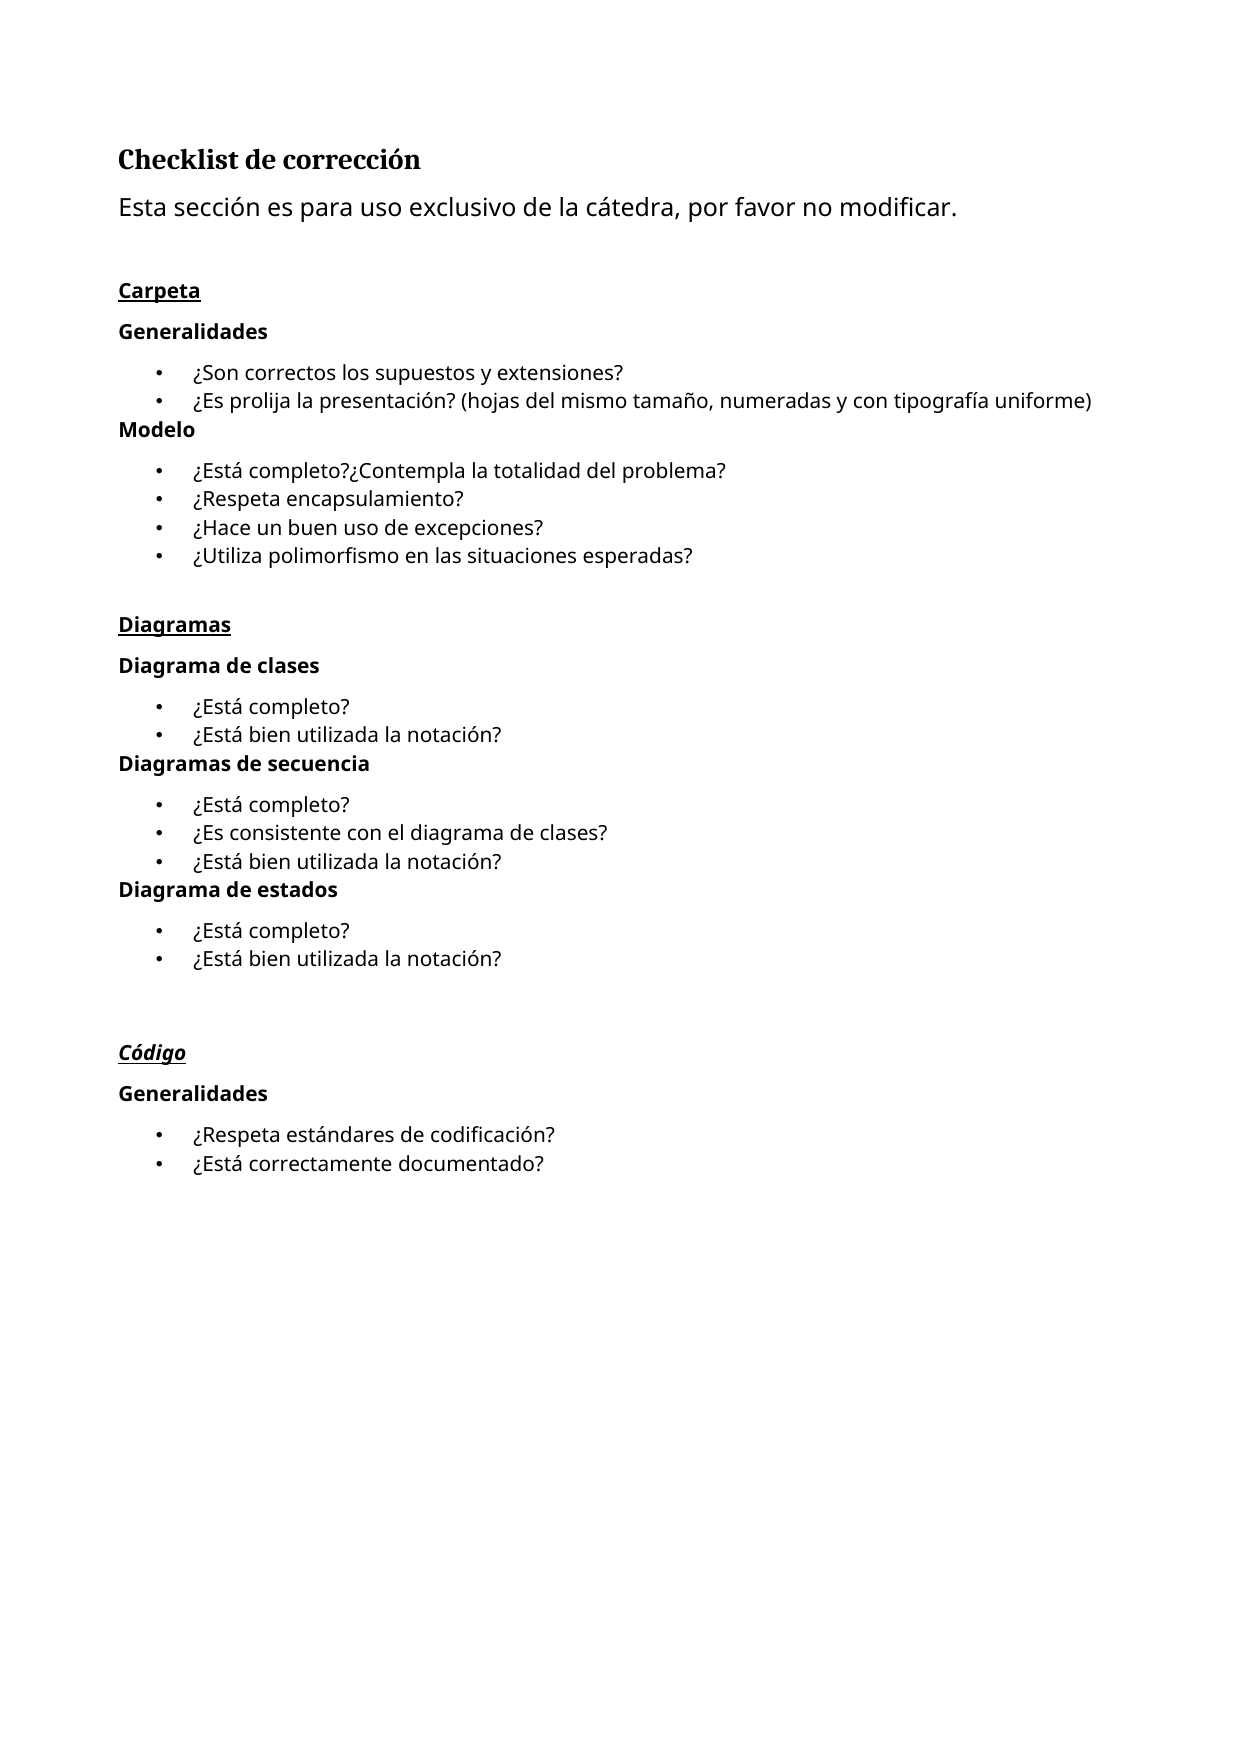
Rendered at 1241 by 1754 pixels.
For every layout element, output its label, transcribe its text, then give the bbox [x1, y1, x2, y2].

list ¿Está bien utilizada la notación? [118, 944, 1122, 973]
list ¿Está completo? [118, 692, 1122, 721]
list ¿Está completo? [118, 916, 1122, 944]
text Checklist de corrección [118, 143, 1122, 177]
list ¿Está correctamente documentado? [118, 1149, 1122, 1177]
text Generalidades [118, 1079, 1122, 1108]
list ¿Está bien utilizada la notación? [118, 721, 1122, 749]
text Diagramas de secuencia [118, 749, 1122, 777]
text Carpeta [118, 276, 1122, 305]
text Generalidades [118, 317, 1122, 346]
list ¿Está bien utilizada la notación? [118, 847, 1122, 875]
text Código [118, 1038, 1122, 1067]
text Diagrama de estados [118, 875, 1122, 904]
text Diagrama de clases [118, 651, 1122, 679]
list ¿Hace un buen uso de excepciones? [118, 513, 1122, 541]
text Diagramas [118, 610, 1122, 639]
list ¿Es prolija la presentación? (hojas del mismo tamaño, numeradas y con tipografía uniforme) [118, 387, 1122, 415]
list ¿Son correctos los supuestos y extensiones? [118, 358, 1122, 387]
list ¿Utiliza polimorfismo en las situaciones esperadas? [118, 541, 1122, 570]
list ¿Respeta encapsulamiento? [118, 484, 1122, 513]
text Modelo [118, 415, 1122, 443]
list ¿Está completo?¿Contempla la totalidad del problema? [118, 456, 1122, 484]
list ¿Está completo? [118, 790, 1122, 818]
list ¿Respeta estándares de codificación? [118, 1120, 1122, 1149]
list ¿Es consistente con el diagrama de clases? [118, 818, 1122, 847]
text Esta sección es para uso exclusivo de la cátedra, por favor no modificar. [118, 189, 1122, 223]
